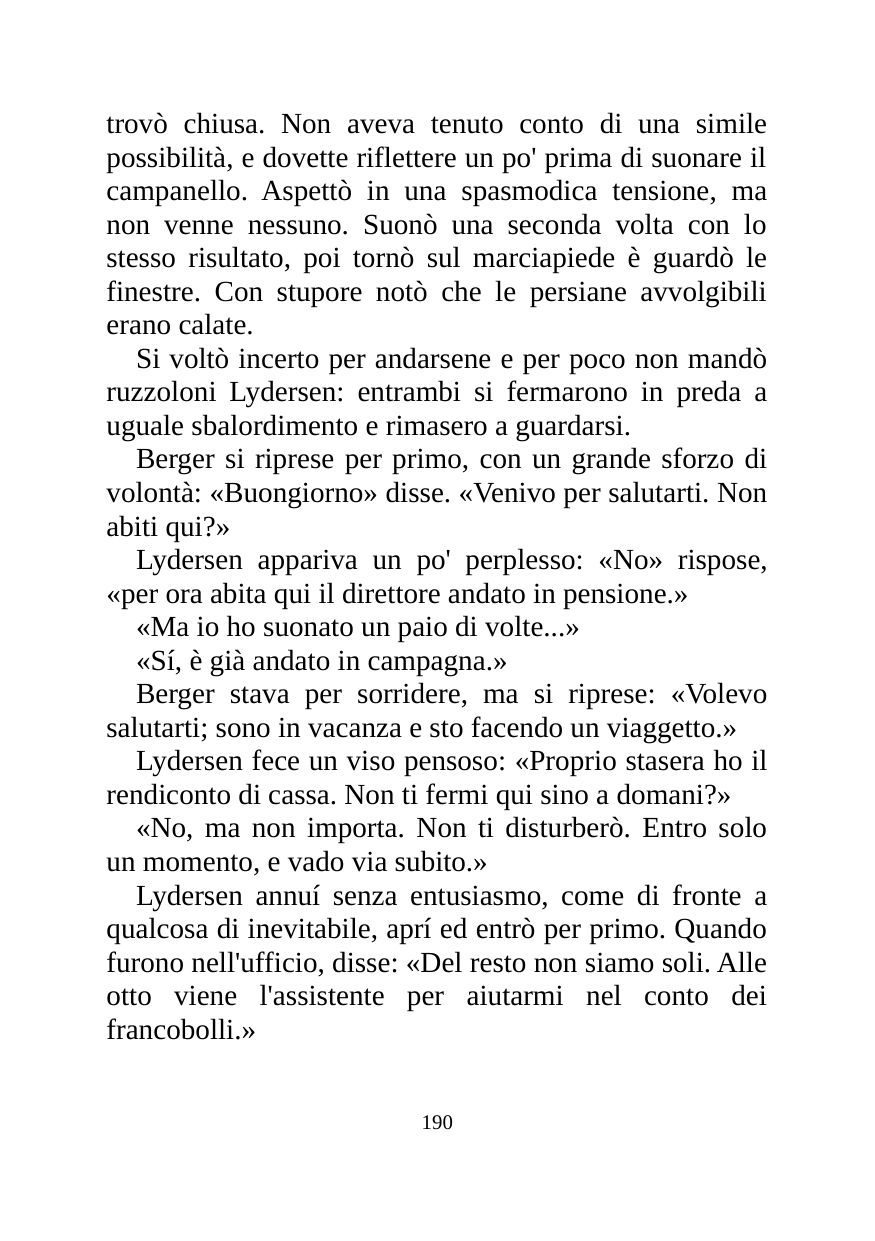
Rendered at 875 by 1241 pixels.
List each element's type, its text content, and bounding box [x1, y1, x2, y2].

text Berger si riprese per primo, con un grande sforzo di volontà: «Buongiorno» disse. «Venivo per salutarti. Non abiti qui?» [106, 442, 768, 542]
text Lydersen annuí senza entusiasmo, come di fronte a qualcosa di inevitabile, aprí ed entrò per primo. Quando furono nell'ufficio, disse: «Del resto non siamo soli. Alle otto viene l'assistente per aiutarmi nel conto dei francobolli.» [106, 878, 768, 1045]
text «Sí, è già andato in campagna.» [106, 643, 768, 676]
text Lydersen appariva un po' perplesso: «No» rispose, «per ora abita qui il direttore andato in pensione.» [106, 542, 768, 609]
text «Ma io ho suonato un paio di volte...» [106, 609, 768, 643]
text «No, ma non importa. Non ti disturberò. Entro solo un momento, e vado via subito.» [106, 811, 768, 878]
text Berger stava per sorridere, ma si riprese: «Volevo salutarti; sono in vacanza e sto facendo un viaggetto.» [106, 676, 768, 743]
text trovò chiusa. Non aveva tenuto conto di una simile possibilità, e dovette riflettere un po' prima di suonare il campanello. Aspettò in una spasmodica tensione, ma non venne nessuno. Suonò una seconda volta con lo stesso risultato, poi tornò sul marciapiede è guardò le finestre. Con stupore notò che le persiane avvolgibili erano calate. [106, 106, 768, 341]
text Lydersen fece un viso pensoso: «Proprio stasera ho il rendiconto di cassa. Non ti fermi qui sino a domani?» [106, 743, 768, 811]
text Si voltò incerto per andarsene e per poco non mandò ruzzoloni Lydersen: entrambi si fermarono in preda a uguale sbalordimento e rimasero a guardarsi. [106, 341, 768, 442]
